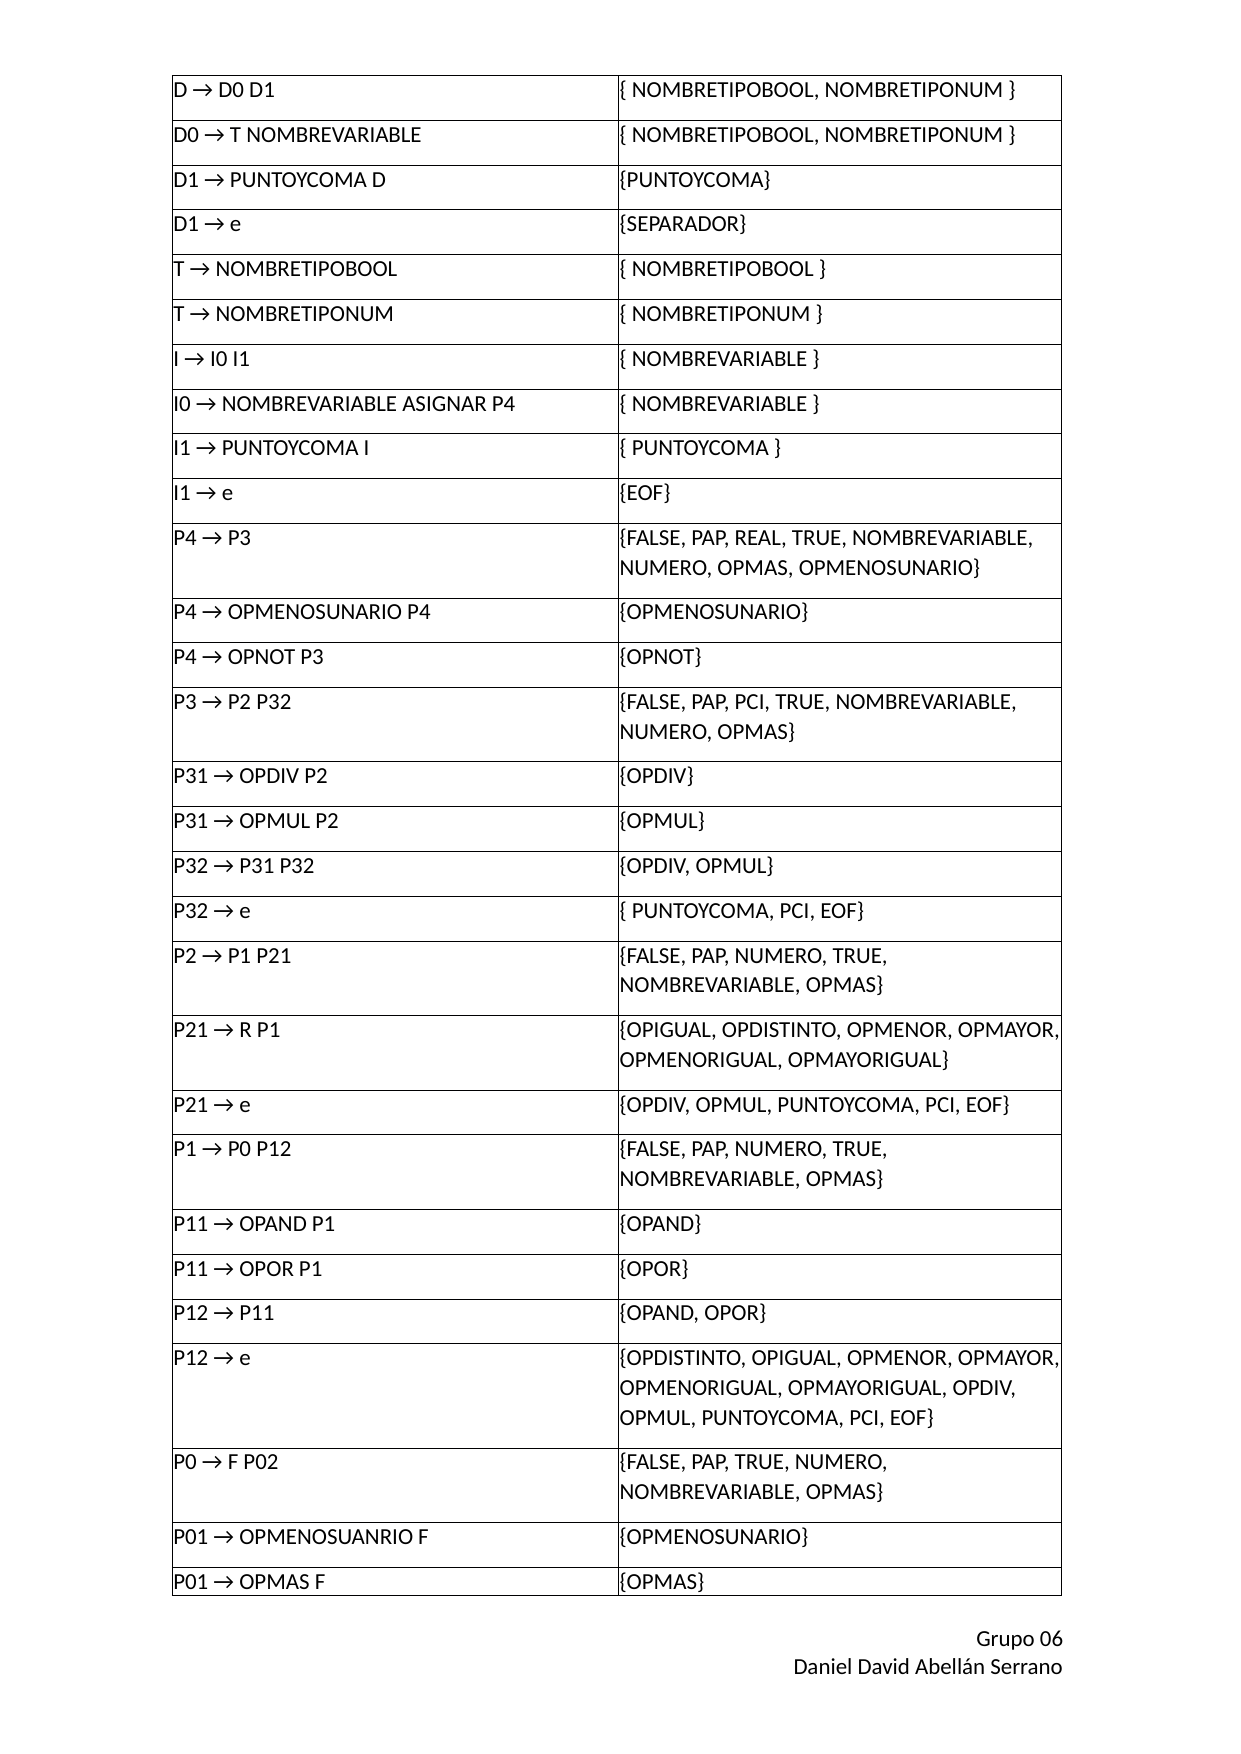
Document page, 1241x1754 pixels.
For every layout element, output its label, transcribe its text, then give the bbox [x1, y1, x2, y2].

table_cell I1 → PUNTOYCOMA I [173, 434, 618, 478]
table_cell P31 → OPDIV P2 [173, 762, 618, 806]
table_cell P3 → P2 P32 [173, 688, 618, 761]
table_cell I → I0 I1 [173, 345, 618, 388]
table_cell {OPAND} [619, 1210, 1061, 1254]
table_cell {FALSE, PAP, NUMERO, TRUE, NOMBREVARIABLE, OPMAS} [619, 942, 1061, 1015]
table_cell {OPOR} [619, 1255, 1061, 1298]
table_cell P32 → e [173, 897, 618, 941]
table_cell {FALSE, PAP, TRUE, NUMERO, NOMBREVARIABLE, OPMAS} [619, 1449, 1061, 1522]
table_cell T → NOMBRETIPONUM [173, 300, 618, 344]
table_cell P01 → OPMENOSUANRIO F [173, 1523, 618, 1567]
table_cell P4 → OPNOT P3 [173, 643, 618, 687]
table_cell {SEPARADOR} [619, 210, 1061, 254]
table_cell {OPMENOSUNARIO} [619, 599, 1061, 642]
table_cell {FALSE, PAP, PCI, TRUE, NOMBREVARIABLE, NUMERO, OPMAS} [619, 688, 1061, 761]
table_cell P12 → e [173, 1344, 618, 1447]
table_cell {OPNOT} [619, 643, 1061, 687]
table_cell { NOMBRETIPOBOOL } [619, 255, 1061, 299]
table_cell P2 → P1 P21 [173, 942, 618, 1015]
table_cell {OPMAS} [619, 1568, 1061, 1595]
table_cell {OPDIV} [619, 762, 1061, 806]
table_cell {PUNTOYCOMA} [619, 166, 1061, 209]
table_cell P31 → OPMUL P2 [173, 807, 618, 851]
table_cell {FALSE, PAP, NUMERO, TRUE, NOMBREVARIABLE, OPMAS} [619, 1135, 1061, 1209]
table_cell I1 → e [173, 479, 618, 523]
table_cell I0 → NOMBREVARIABLE ASIGNAR P4 [173, 390, 618, 433]
table_cell { PUNTOYCOMA } [619, 434, 1061, 478]
table_cell P4 → OPMENOSUNARIO P4 [173, 599, 618, 642]
table_cell {EOF} [619, 479, 1061, 523]
table_cell {FALSE, PAP, REAL, TRUE, NOMBREVARIABLE, NUMERO, OPMAS, OPMENOSUNARIO} [619, 524, 1061, 597]
table_cell { NOMBREVARIABLE } [619, 390, 1061, 433]
table_cell D1 → e [173, 210, 618, 254]
table_cell P12 → P11 [173, 1300, 618, 1343]
table_cell {OPDISTINTO, OPIGUAL, OPMENOR, OPMAYOR, OPMENORIGUAL, OPMAYORIGUAL, OPDIV, OPMUL, PUNTOYCOMA, PCI, EOF} [619, 1344, 1061, 1447]
table_cell {OPMUL} [619, 807, 1061, 851]
table_cell P21 → R P1 [173, 1016, 618, 1089]
table_cell P32 → P31 P32 [173, 852, 618, 896]
table_cell D1 → PUNTOYCOMA D [173, 166, 618, 209]
table_cell P01 → OPMAS F [173, 1568, 618, 1595]
table_cell D → D0 D1 [173, 76, 618, 120]
table_cell {OPAND, OPOR} [619, 1300, 1061, 1343]
table_cell {OPIGUAL, OPDISTINTO, OPMENOR, OPMAYOR, OPMENORIGUAL, OPMAYORIGUAL} [619, 1016, 1061, 1089]
table_cell P0 → F P02 [173, 1449, 618, 1522]
table_cell { NOMBRETIPONUM } [619, 300, 1061, 344]
table_cell { PUNTOYCOMA, PCI, EOF} [619, 897, 1061, 941]
table_cell {OPDIV, OPMUL} [619, 852, 1061, 896]
table_cell P1 → P0 P12 [173, 1135, 618, 1209]
table_cell P11 → OPOR P1 [173, 1255, 618, 1298]
table_cell {OPDIV, OPMUL, PUNTOYCOMA, PCI, EOF} [619, 1091, 1061, 1134]
table_cell {OPMENOSUNARIO} [619, 1523, 1061, 1567]
table_cell T → NOMBRETIPOBOOL [173, 255, 618, 299]
table_cell D0 → T NOMBREVARIABLE [173, 121, 618, 164]
table_cell P21 → e [173, 1091, 618, 1134]
table_cell P4 → P3 [173, 524, 618, 597]
table_cell P11 → OPAND P1 [173, 1210, 618, 1254]
table_cell { NOMBREVARIABLE } [619, 345, 1061, 388]
table_cell { NOMBRETIPOBOOL, NOMBRETIPONUM } [619, 121, 1061, 164]
table_cell { NOMBRETIPOBOOL, NOMBRETIPONUM } [619, 76, 1061, 120]
